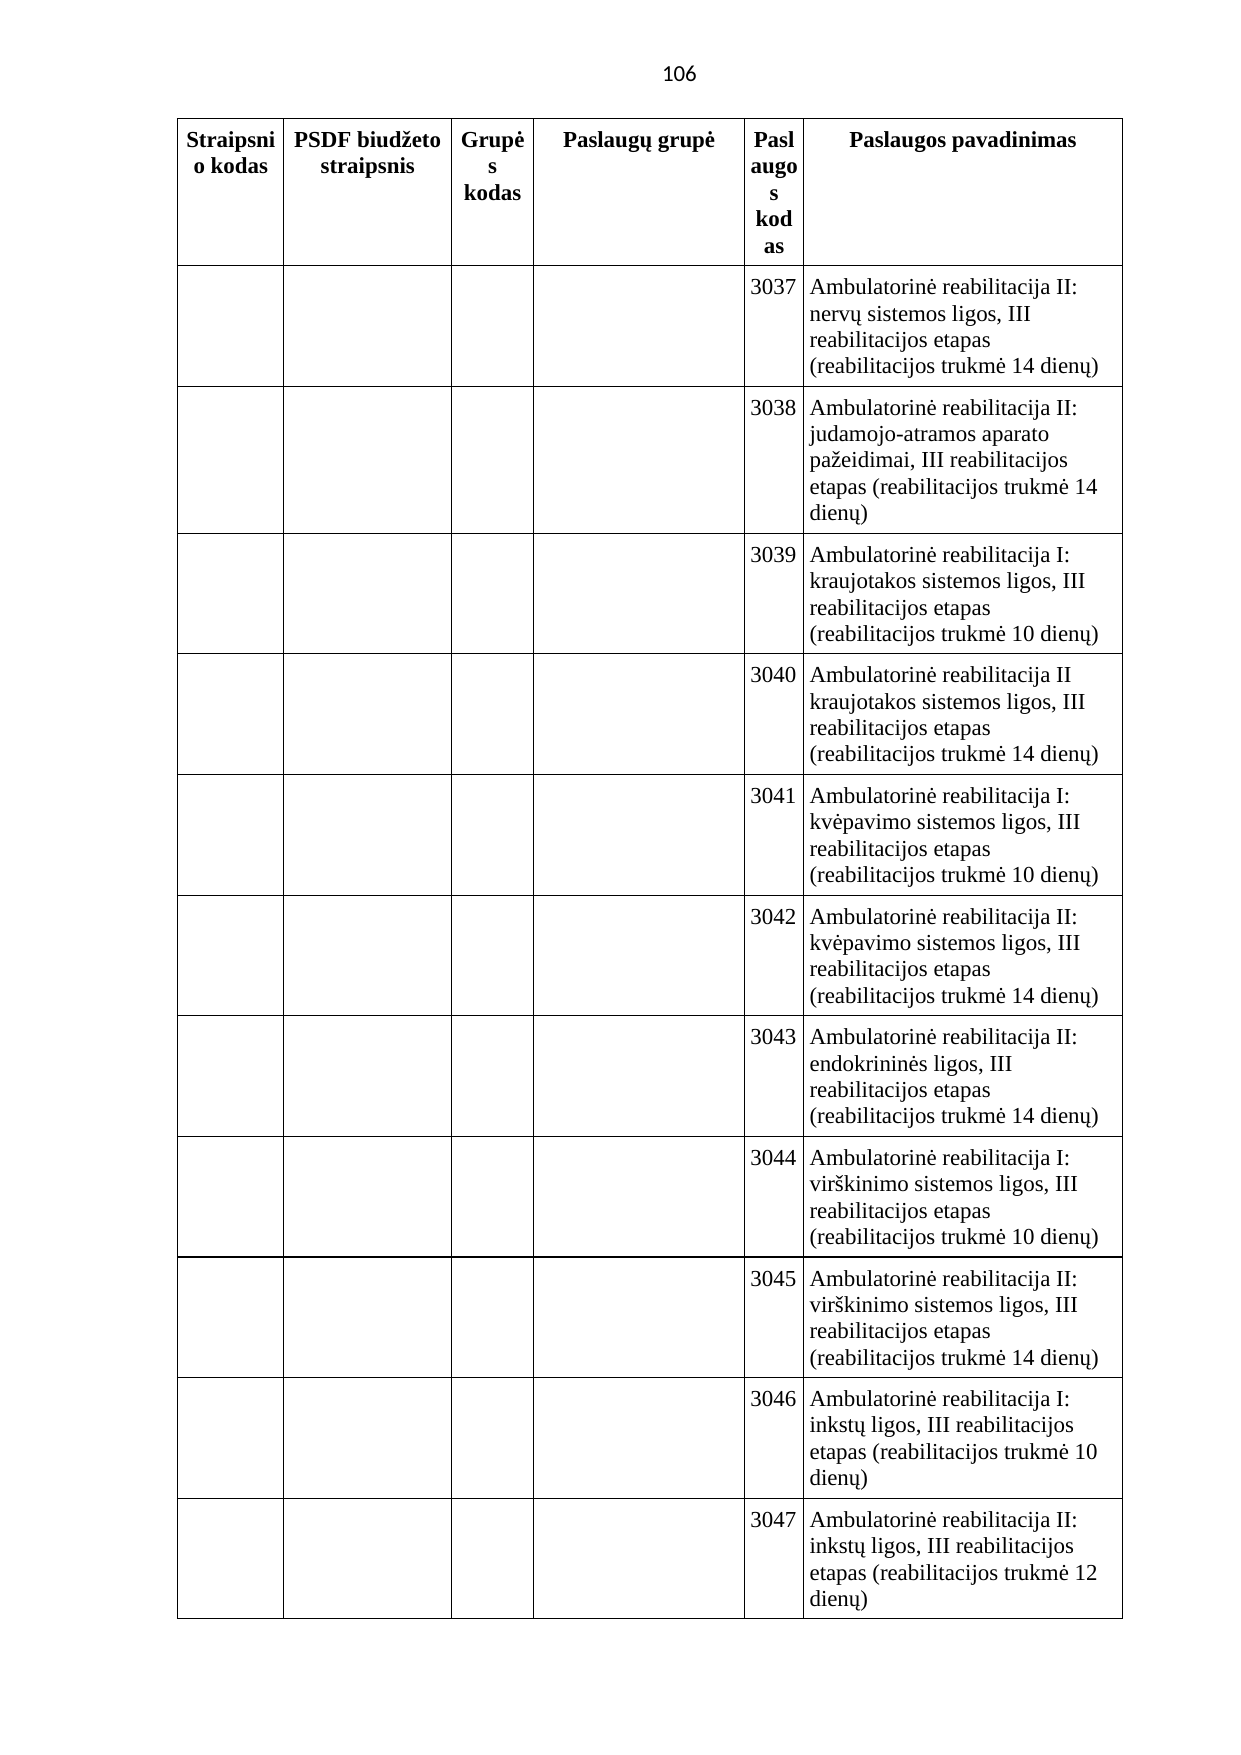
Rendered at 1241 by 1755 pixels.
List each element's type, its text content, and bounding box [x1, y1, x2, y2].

table_cell 3044 [745, 1137, 803, 1256]
table_cell [178, 654, 283, 774]
table_cell [284, 1258, 451, 1377]
table_cell [178, 1016, 283, 1136]
table_cell 3041 [745, 775, 803, 894]
table_cell [178, 1258, 283, 1377]
table_cell [534, 1499, 744, 1618]
table_header Paslaugos pavadinimas [804, 119, 1122, 265]
table_cell [452, 1137, 533, 1256]
table_cell 3039 [745, 534, 803, 653]
table_cell [452, 1378, 533, 1498]
table_cell 3042 [745, 896, 803, 1015]
table_cell [534, 1016, 744, 1136]
table_header Paslaugos kodas [745, 119, 803, 265]
table_cell [284, 775, 451, 894]
table_cell [284, 654, 451, 774]
table_cell 3040 [745, 654, 803, 774]
table_cell [452, 896, 533, 1015]
table_cell [178, 775, 283, 894]
table_cell Ambulatorinė reabilitacija II: endokrininės ligos, III reabilitacijos etapas (reabilitacijos trukmė 14 dienų) [804, 1016, 1122, 1136]
table_cell [284, 896, 451, 1015]
table_cell [284, 387, 451, 533]
table_cell [452, 1258, 533, 1377]
table_cell [452, 1499, 533, 1618]
table_cell Ambulatorinė reabilitacija II: nervų sistemos ligos, III reabilitacijos etapas (reabilitacijos trukmė 14 dienų) [804, 266, 1122, 386]
table_cell [452, 534, 533, 653]
table_cell 3045 [745, 1258, 803, 1377]
table_cell 3046 [745, 1378, 803, 1498]
table_cell [452, 266, 533, 386]
table_cell [178, 1137, 283, 1256]
table_cell [452, 654, 533, 774]
table_cell [178, 534, 283, 653]
table_cell 3047 [745, 1499, 803, 1618]
table_cell [284, 1016, 451, 1136]
table_header Straipsnio kodas [178, 119, 283, 265]
table_cell Ambulatorinė reabilitacija I: kraujotakos sistemos ligos, III reabilitacijos etapas (reabilitacijos trukmė 10 dienų) [804, 534, 1122, 653]
table_cell [284, 534, 451, 653]
table_cell [178, 387, 283, 533]
table_cell [178, 1378, 283, 1498]
table_cell Ambulatorinė reabilitacija II: kvėpavimo sistemos ligos, III reabilitacijos etapas (reabilitacijos trukmė 14 dienų) [804, 896, 1122, 1015]
table_cell [534, 387, 744, 533]
table_cell [534, 1378, 744, 1498]
table_cell 3043 [745, 1016, 803, 1136]
table_cell [534, 1258, 744, 1377]
table_cell [534, 654, 744, 774]
table_cell [284, 266, 451, 386]
table_header Paslaugų grupė [534, 119, 744, 265]
table_cell Ambulatorinė reabilitacija II: virškinimo sistemos ligos, III reabilitacijos etapas (reabilitacijos trukmė 14 dienų) [804, 1258, 1122, 1377]
table_cell Ambulatorinė reabilitacija II kraujotakos sistemos ligos, III reabilitacijos etapas (reabilitacijos trukmė 14 dienų) [804, 654, 1122, 774]
table_cell Ambulatorinė reabilitacija II: inkstų ligos, III reabilitacijos etapas (reabilitacijos trukmė 12 dienų) [804, 1499, 1122, 1618]
table_cell Ambulatorinė reabilitacija I: virškinimo sistemos ligos, III reabilitacijos etapas (reabilitacijos trukmė 10 dienų) [804, 1137, 1122, 1256]
table_cell [452, 387, 533, 533]
table_cell Ambulatorinė reabilitacija I: kvėpavimo sistemos ligos, III reabilitacijos etapas (reabilitacijos trukmė 10 dienų) [804, 775, 1122, 894]
table_cell Ambulatorinė reabilitacija I: inkstų ligos, III reabilitacijos etapas (reabilitacijos trukmė 10 dienų) [804, 1378, 1122, 1498]
table_cell Ambulatorinė reabilitacija II: judamojo-atramos aparato pažeidimai, III reabilitacijos etapas (reabilitacijos trukmė 14 dienų) [804, 387, 1122, 533]
table_cell [534, 534, 744, 653]
table_cell [452, 775, 533, 894]
table_cell [284, 1378, 451, 1498]
table_cell [284, 1499, 451, 1618]
table_cell [178, 896, 283, 1015]
table_cell [178, 266, 283, 386]
table_cell [534, 266, 744, 386]
table_cell [452, 1016, 533, 1136]
table_header Grupės kodas [452, 119, 533, 265]
table_cell [534, 1137, 744, 1256]
table_cell 3037 [745, 266, 803, 386]
table_header PSDF biudžeto straipsnis [284, 119, 451, 265]
table_cell [284, 1137, 451, 1256]
table_cell [534, 775, 744, 894]
table_cell [534, 896, 744, 1015]
table_cell 3038 [745, 387, 803, 533]
table_cell [178, 1499, 283, 1618]
